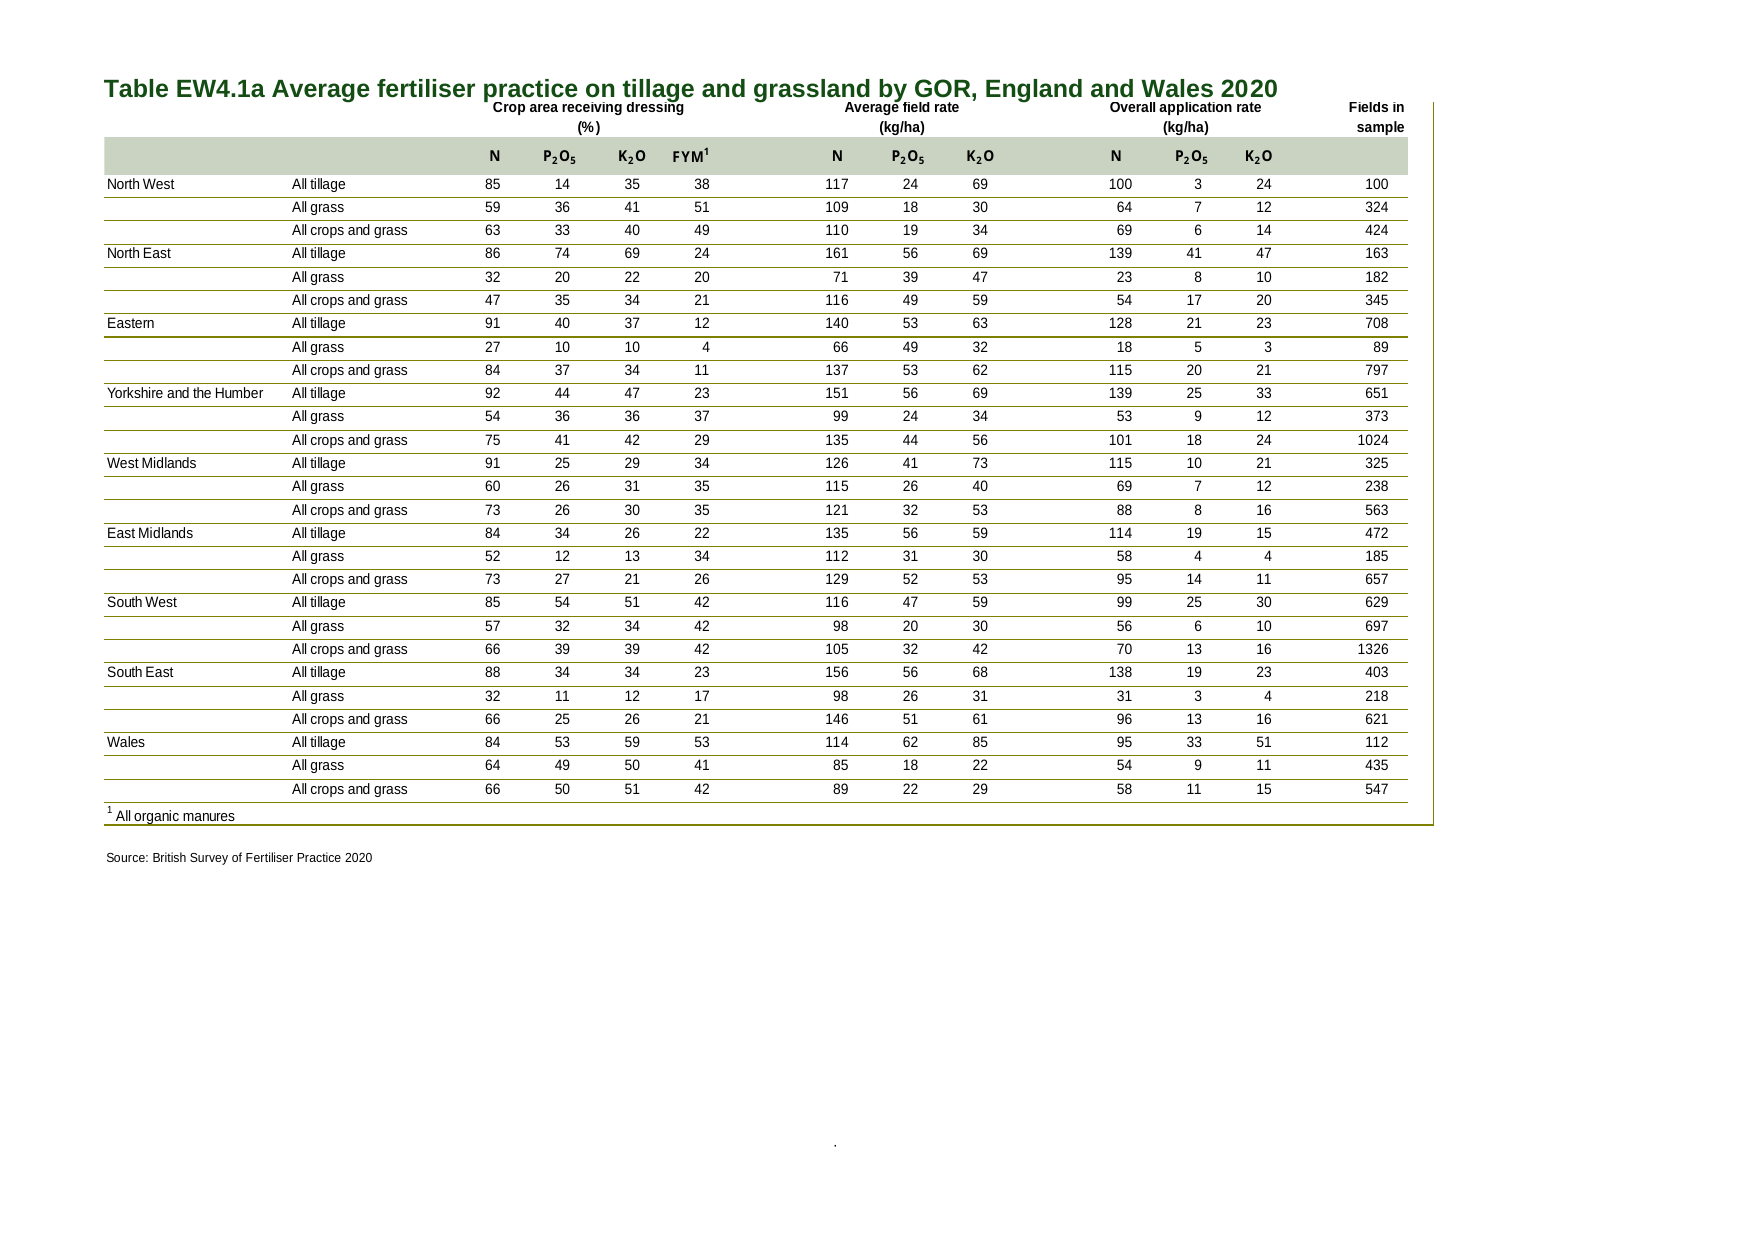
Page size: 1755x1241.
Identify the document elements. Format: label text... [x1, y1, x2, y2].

subtitle Table EW4.1a Average fertiliser practice on tillage and grassland by GOR, England and Wales 2020 [103, 73, 1565, 102]
